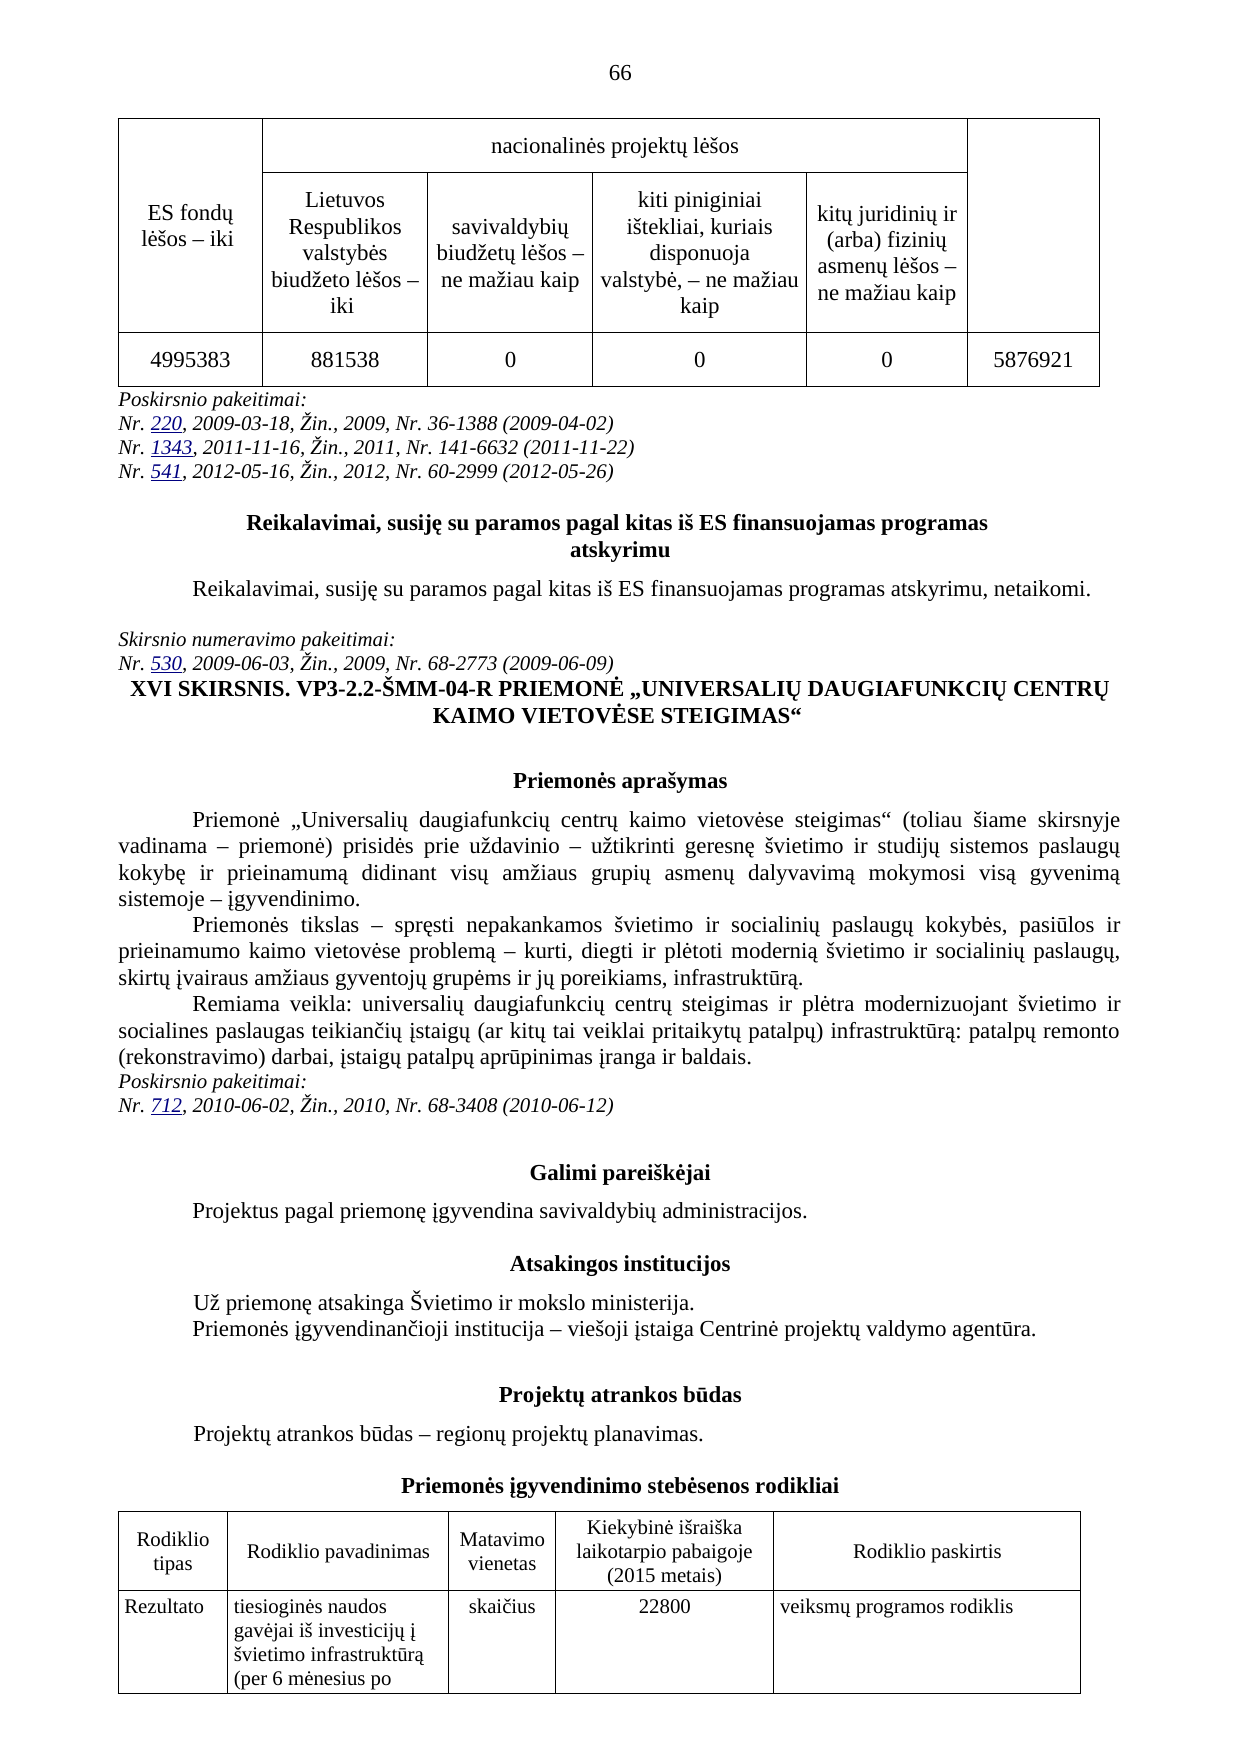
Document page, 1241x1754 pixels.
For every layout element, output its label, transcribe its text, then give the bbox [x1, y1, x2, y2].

table_cell 0 [428, 333, 592, 386]
text Už priemonę atsakinga Švietimo ir mokslo ministerija. [118, 1289, 1122, 1316]
text Nr. 530, 2009-06-03, Žin., 2009, Nr. 68-2773 (2009-06-09) [118, 651, 1122, 675]
text Priemonės įgyvendinančioji institucija – viešoji įstaiga Centrinė projektų valdymo agentūra. [118, 1316, 1122, 1342]
text Nr. 220, 2009-03-18, Žin., 2009, Nr. 36-1388 (2009-04-02) [118, 411, 1122, 435]
table_header Kiekybinė išraiška laikotarpio pabaigoje (2015 metais) [556, 1512, 773, 1590]
text Remiama veikla: universalių daugiafunkcių centrų steigimas ir plėtra modernizuojant švietimo ir socialines paslaugas teikiančių įstaigų (ar kitų tai veiklai pritaikytų patalpų) infrastruktūrą: patalpų remonto (rekonstravimo) darbai, įstaigų patalpų aprūpinimas įranga ir baldais. [118, 990, 1122, 1069]
text Atsakingos institucijos [118, 1250, 1122, 1277]
text Projektų atrankos būdas – regionų projektų planavimas. [118, 1419, 1122, 1446]
table_cell 0 [593, 333, 806, 386]
text Poskirsnio pakeitimai: [118, 387, 1122, 411]
table_cell ES fondų lėšos – iki [119, 119, 262, 332]
table_cell veiksmų programos rodiklis [774, 1591, 1080, 1693]
table_cell 881538 [263, 333, 427, 386]
table_cell Rezultato [119, 1591, 227, 1693]
table_cell savivaldybių biudžetų lėšos – ne mažiau kaip [428, 173, 592, 332]
table_header Rodiklio pavadinimas [228, 1512, 448, 1590]
table_cell kitų juridinių ir (arba) fizinių asmenų lėšos – ne mažiau kaip [807, 173, 967, 332]
text Priemonės aprašymas [118, 767, 1122, 793]
text Priemonės įgyvendinimo stebėsenos rodikliai [118, 1472, 1122, 1499]
table_cell 0 [807, 333, 967, 386]
text Priemonė „Universalių daugiafunkcių centrų kaimo vietovėse steigimas“ (toliau šiame skirsnyje vadinama – priemonė) prisidės prie uždavinio – užtikrinti geresnę švietimo ir studijų sistemos paslaugų kokybę ir prieinamumą didinant visų amžiaus grupių asmenų dalyvavimą mokymosi visą gyvenimą sistemoje – įgyvendinimo. [118, 806, 1122, 911]
text Nr. 1343, 2011-11-16, Žin., 2011, Nr. 141-6632 (2011-11-22) [118, 435, 1122, 459]
text Reikalavimai, susiję su paramos pagal kitas iš ES finansuojamas programas atskyrimu [118, 509, 1122, 562]
table_cell Lietuvos Respublikos valstybės biudžeto lėšos – iki [263, 173, 427, 332]
table_cell 5876921 [968, 333, 1099, 386]
table_header Rodiklio paskirtis [774, 1512, 1080, 1590]
table_cell tiesioginės naudos gavėjai iš investicijų į švietimo infrastruktūrą (per 6 mėnesius po [228, 1591, 448, 1693]
text XVI SKIRSNIS. VP3-2.2-ŠMM-04-R PRIEMONĖ „UNIVERSALIŲ DAUGIAFUNKCIŲ CENTRŲ KAIMO VIETOVĖSE STEIGIMAS“ [118, 675, 1122, 728]
table_header [968, 119, 1099, 332]
text Nr. 541, 2012-05-16, Žin., 2012, Nr. 60-2999 (2012-05-26) [118, 459, 1122, 483]
text Galimi pareiškėjai [118, 1159, 1122, 1185]
text Projektų atrankos būdas [118, 1381, 1122, 1407]
text Nr. 712, 2010-06-02, Žin., 2010, Nr. 68-3408 (2010-06-12) [118, 1093, 1122, 1117]
table_cell nacionalinės projektų lėšos [263, 119, 967, 172]
table_cell kiti piniginiai ištekliai, kuriais disponuoja valstybė, – ne mažiau kaip [593, 173, 806, 332]
text Skirsnio numeravimo pakeitimai: [118, 627, 1122, 651]
table_cell skaičius [449, 1591, 555, 1693]
table_cell 4995383 [119, 333, 262, 386]
table_header Rodiklio tipas [119, 1512, 227, 1590]
table_header Matavimo vienetas [449, 1512, 555, 1590]
text Poskirsnio pakeitimai: [118, 1069, 1122, 1093]
text Priemonės tikslas – spręsti nepakankamos švietimo ir socialinių paslaugų kokybės, pasiūlos ir prieinamumo kaimo vietovėse problemą – kurti, diegti ir plėtoti modernią švietimo ir socialinių paslaugų, skirtų įvairaus amžiaus gyventojų grupėms ir jų poreikiams, infrastruktūrą. [118, 911, 1122, 990]
text Reikalavimai, susiję su paramos pagal kitas iš ES finansuojamas programas atskyrimu, netaikomi. [118, 574, 1122, 601]
table_cell 22800 [556, 1591, 773, 1693]
text Projektus pagal priemonę įgyvendina savivaldybių administracijos. [118, 1198, 1122, 1224]
